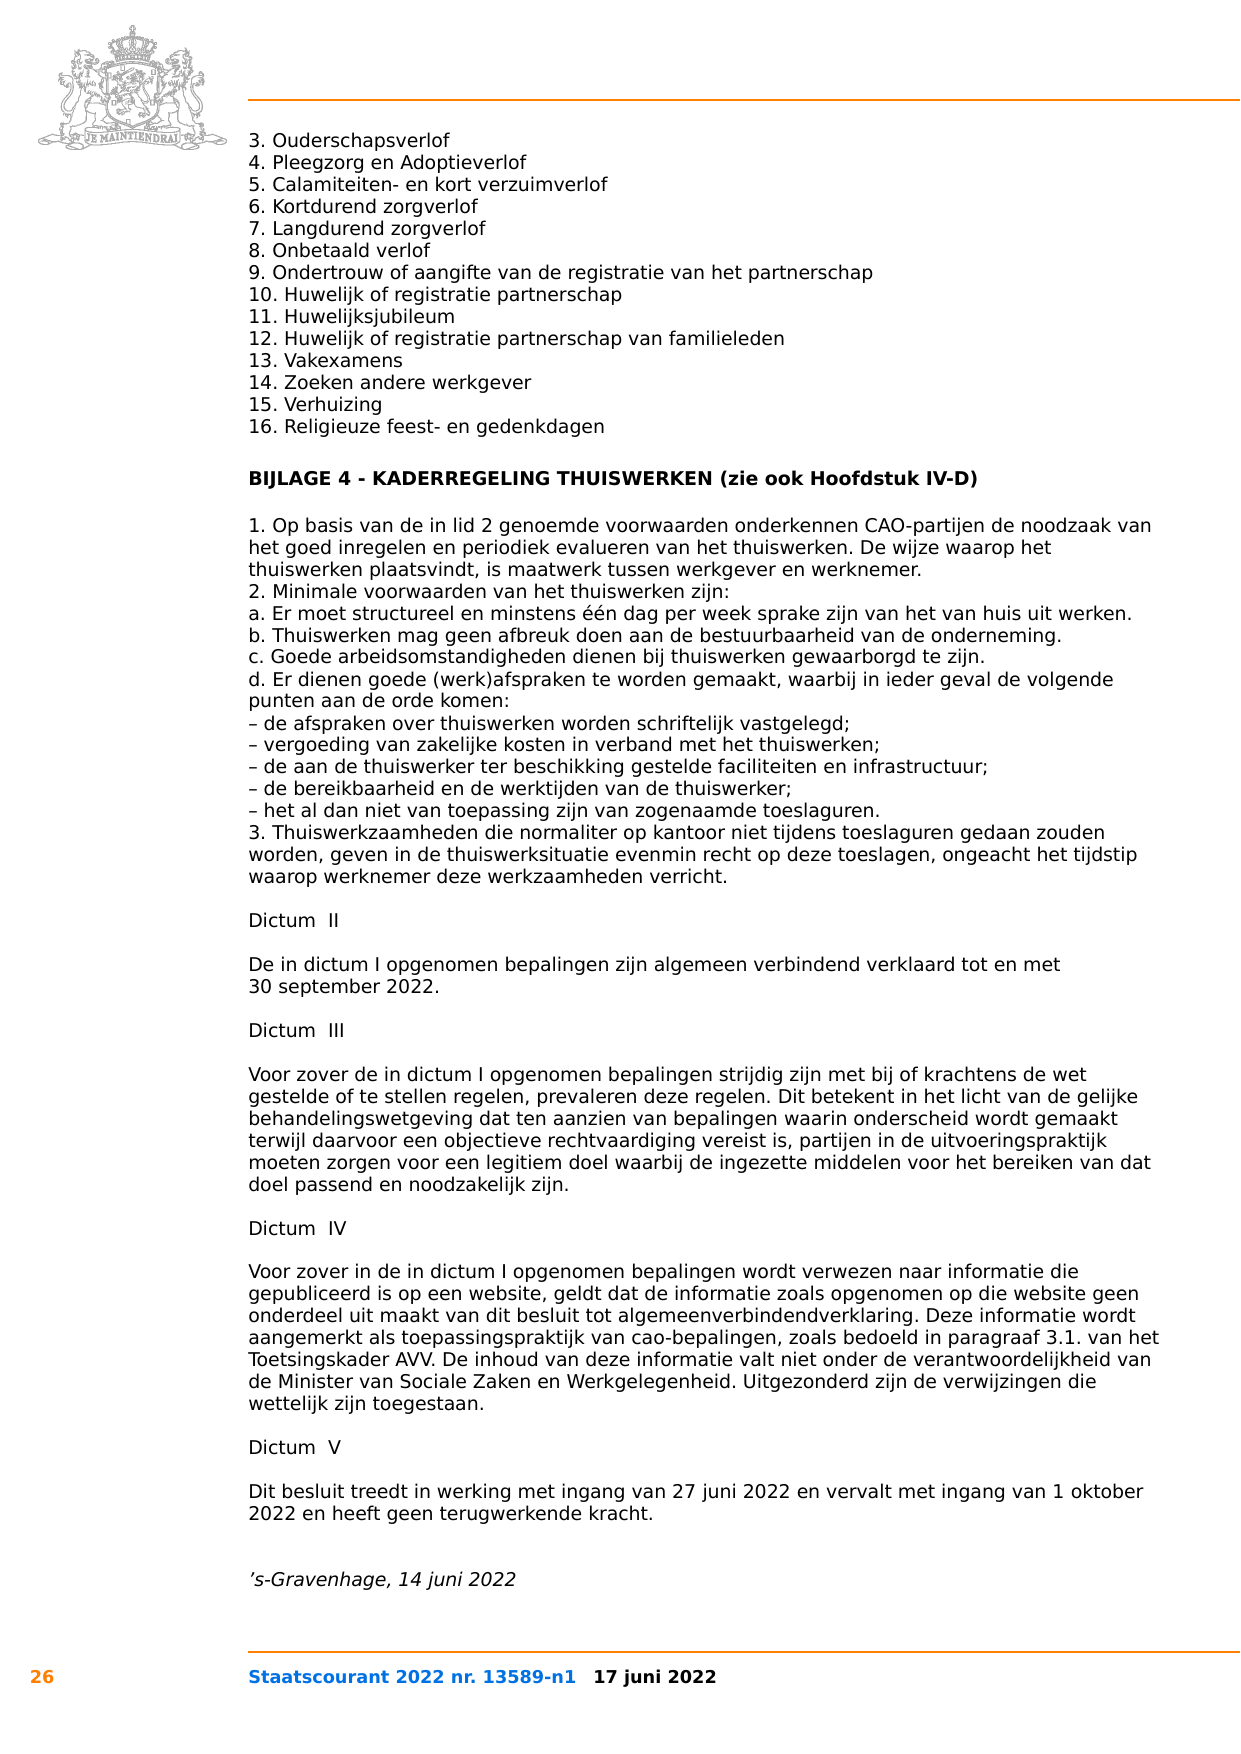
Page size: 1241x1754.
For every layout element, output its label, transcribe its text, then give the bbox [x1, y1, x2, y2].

text 6. Kortdurend zorgverlof [248, 196, 1163, 218]
text 11. Huwelijksjubileum [248, 306, 1163, 328]
text – vergoeding van zakelijke kosten in verband met het thuiswerken; [248, 734, 1163, 756]
text Voor zover de in dictum I opgenomen bepalingen strijdig zijn met bij of krachtens de wet gestelde of te stellen regelen, prevaleren deze regelen. Dit betekent in het licht van de gelijke behandelingswetgeving dat ten aanzien van bepalingen waarin onderscheid wordt gemaakt terwijl daarvoor een objectieve rechtvaardiging vereist is, partijen in de uitvoeringspraktijk moeten zorgen voor een legitiem doel waarbij de ingezette middelen voor het bereiken van dat doel passend en noodzakelijk zijn. [248, 1064, 1163, 1196]
text 1. Op basis van de in lid 2 genoemde voorwaarden onderkennen CAO-partijen de noodzaak van het goed inregelen en periodiek evalueren van het thuiswerken. De wijze waarop het thuiswerken plaatsvindt, is maatwerk tussen werkgever en werknemer. [248, 514, 1163, 581]
text – de aan de thuiswerker ter beschikking gestelde faciliteiten en infrastructuur; [248, 756, 1163, 778]
text 4. Pleegzorg en Adoptieverlof [248, 152, 1163, 174]
text 5. Calamiteiten- en kort verzuimverlof [248, 174, 1163, 196]
text Dictum II [248, 910, 1163, 932]
text 8. Onbetaald verlof [248, 240, 1163, 262]
picture [38, 25, 227, 150]
text 16. Religieuze feest- en gedenkdagen [248, 416, 1163, 438]
text – de afspraken over thuiswerken worden schriftelijk vastgelegd; [248, 712, 1163, 734]
text Dictum IV [248, 1217, 1163, 1239]
text 15. Verhuizing [248, 394, 1163, 416]
text Dit besluit treedt in werking met ingang van 27 juni 2022 en vervalt met ingang van 1 oktober 2022 en heeft geen terugwerkende kracht. [248, 1481, 1163, 1525]
text Dictum V [248, 1437, 1163, 1459]
text Dictum III [248, 1020, 1163, 1042]
text – de bereikbaarheid en de werktijden van de thuiswerker; [248, 778, 1163, 800]
text 9. Ondertrouw of aangifte van de registratie van het partnerschap [248, 262, 1163, 284]
text De in dictum I opgenomen bepalingen zijn algemeen verbindend verklaard tot en met 30 september 2022. [248, 954, 1163, 998]
text 2. Minimale voorwaarden van het thuiswerken zijn: [248, 581, 1163, 602]
text 7. Langdurend zorgverlof [248, 218, 1163, 240]
text c. Goede arbeidsomstandigheden dienen bij thuiswerken gewaarborgd te zijn. [248, 646, 1163, 668]
text 14. Zoeken andere werkgever [248, 372, 1163, 394]
text 3. Ouderschapsverlof [248, 130, 1163, 152]
text 10. Huwelijk of registratie partnerschap [248, 284, 1163, 306]
subtitle BIJLAGE 4 - KADERREGELING THUISWERKEN (zie ook Hoofdstuk IV-D) [248, 468, 1163, 489]
text ’s-Gravenhage, 14 juni 2022 [248, 1569, 1163, 1591]
text 13. Vakexamens [248, 350, 1163, 372]
text 12. Huwelijk of registratie partnerschap van familieleden [248, 328, 1163, 350]
text – het al dan niet van toepassing zijn van zogenaamde toeslaguren. [248, 800, 1163, 822]
text 3. Thuiswerkzaamheden die normaliter op kantoor niet tijdens toeslaguren gedaan zouden worden, geven in de thuiswerksituatie evenmin recht op deze toeslagen, ongeacht het tijdstip waarop werknemer deze werkzaamheden verricht. [248, 822, 1163, 888]
text a. Er moet structureel en minstens één dag per week sprake zijn van het van huis uit werken. [248, 602, 1163, 624]
text b. Thuiswerken mag geen afbreuk doen aan de bestuurbaarheid van de onderneming. [248, 624, 1163, 646]
text Voor zover in de in dictum I opgenomen bepalingen wordt verwezen naar informatie die gepubliceerd is op een website, geldt dat de informatie zoals opgenomen op die website geen onderdeel uit maakt van dit besluit tot algemeenverbindendverklaring. Deze informatie wordt aangemerkt als toepassingspraktijk van cao-bepalingen, zoals bedoeld in paragraaf 3.1. van het Toetsingskader AVV. De inhoud van deze informatie valt niet onder de verantwoordelijkheid van de Minister van Sociale Zaken en Werkgelegenheid. Uitgezonderd zijn de verwijzingen die wettelijk zijn toegestaan. [248, 1261, 1163, 1415]
text d. Er dienen goede (werk)afspraken te worden gemaakt, waarbij in ieder geval de volgende punten aan de orde komen: [248, 668, 1163, 712]
